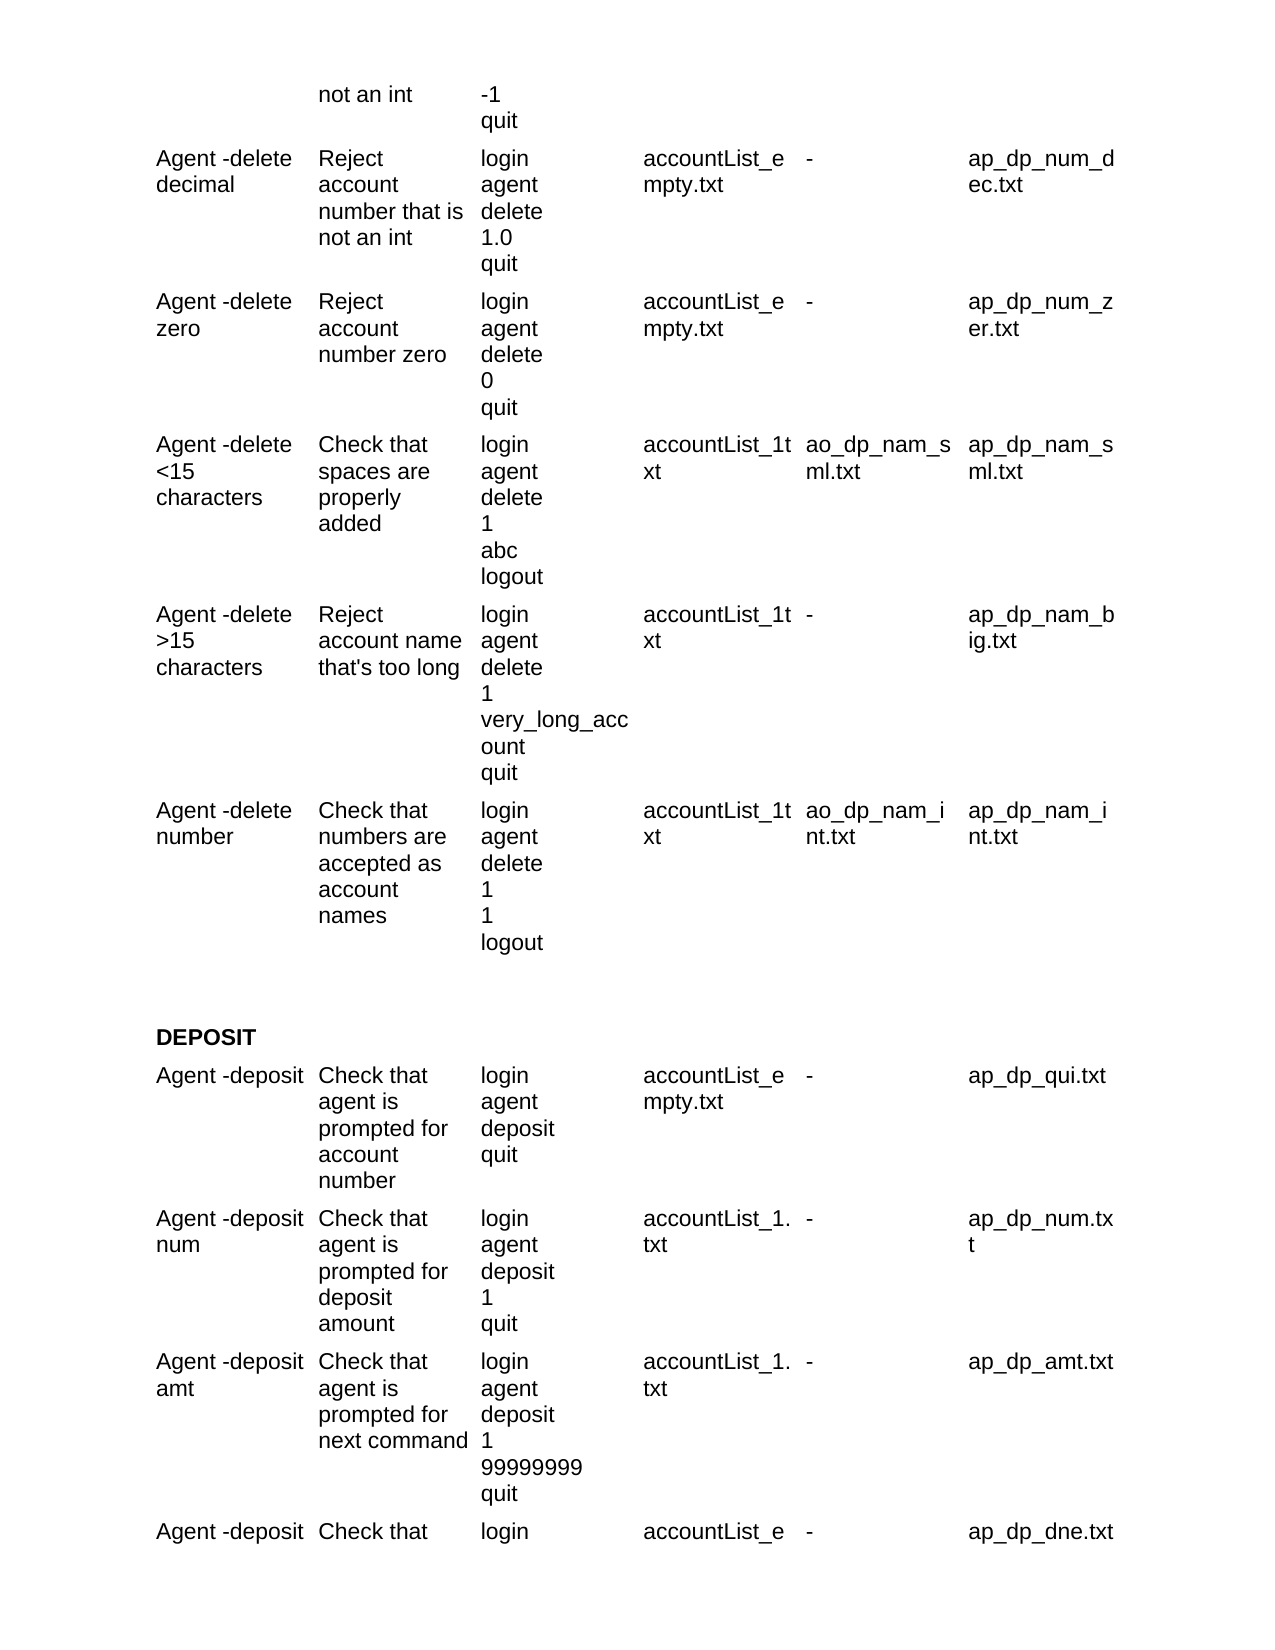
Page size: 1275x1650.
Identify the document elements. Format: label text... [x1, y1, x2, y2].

table_cell -1 quit [475, 75, 637, 139]
table_cell login agent delete 1.0 quit [475, 139, 637, 282]
table_cell - [800, 1056, 962, 1199]
table_cell Reject account name that's too long [313, 595, 475, 791]
table_cell Check that numbers are accepted as account names [313, 791, 475, 961]
table_cell Agent -delete number [150, 791, 312, 961]
table_cell Agent -deposit num [150, 1199, 312, 1342]
table_cell - [800, 139, 962, 282]
table_cell - [800, 1343, 962, 1512]
table_header [800, 1018, 962, 1056]
table_cell accountList_1txt [638, 426, 800, 595]
table_cell Check that agent is prompted for next command [313, 1343, 475, 1512]
table_cell Agent -deposit [150, 1512, 312, 1550]
table_cell Agent -delete >15 characters [150, 595, 312, 791]
table_header [963, 1018, 1125, 1056]
table_cell accountList_1.txt [638, 1343, 800, 1512]
table_cell accountList_empty.txt [638, 1056, 800, 1199]
table_cell [150, 75, 312, 139]
table_cell [638, 75, 800, 139]
table_cell ap_dp_amt.txt [963, 1343, 1125, 1512]
table_cell - [800, 1512, 962, 1550]
table_cell Reject account number zero [313, 283, 475, 426]
table_cell Check that agent is prompted for deposit amount [313, 1199, 475, 1342]
table_cell ap_dp_nam_sml.txt [963, 426, 1125, 595]
table_cell accountList_1txt [638, 791, 800, 961]
table_cell ap_dp_qui.txt [963, 1056, 1125, 1199]
table_cell not an int [313, 75, 475, 139]
table_cell ap_dp_num.txt [963, 1199, 1125, 1342]
table_cell - [800, 75, 962, 139]
table_cell login agent delete 1 very_long_account quit [475, 595, 637, 791]
table_cell login agent delete 1 1 logout [475, 791, 637, 961]
table_header [313, 1018, 475, 1056]
table_cell Agent -delete zero [150, 283, 312, 426]
table_cell login [475, 1512, 637, 1550]
table_header [638, 1018, 800, 1056]
table_cell Reject account number that is not an int [313, 139, 475, 282]
table_cell accountList_empty.txt [638, 283, 800, 426]
table_cell accountList_empty.txt [638, 139, 800, 282]
table_cell login agent delete 1 abc logout [475, 426, 637, 595]
table_header DEPOSIT [150, 1018, 312, 1056]
table_cell Check that [313, 1512, 475, 1550]
table_cell login agent delete 0 quit [475, 283, 637, 426]
table_cell Agent -deposit [150, 1056, 312, 1199]
table_cell [963, 75, 1125, 139]
table_cell accountList_e [638, 1512, 800, 1550]
table_cell Agent -delete <15 characters [150, 426, 312, 595]
table_cell ap_dp_nam_int.txt [963, 791, 1125, 961]
table_cell login agent deposit 1 99999999 quit [475, 1343, 637, 1512]
table_cell Check that spaces are properly added [313, 426, 475, 595]
table_cell ao_dp_nam_sml.txt [800, 426, 962, 595]
table_cell ao_dp_nam_int.txt [800, 791, 962, 961]
table_cell Agent -deposit amt [150, 1343, 312, 1512]
table_cell - [800, 283, 962, 426]
table_cell login agent deposit 1 quit [475, 1199, 637, 1342]
table_cell login agent deposit quit [475, 1056, 637, 1199]
table_cell ap_dp_num_zer.txt [963, 283, 1125, 426]
table_cell - [800, 595, 962, 791]
table_cell ap_dp_dne.txt [963, 1512, 1125, 1550]
table_cell - [800, 1199, 962, 1342]
table_cell accountList_1txt [638, 595, 800, 791]
table_cell ap_dp_num_dec.txt [963, 139, 1125, 282]
table_cell ap_dp_nam_big.txt [963, 595, 1125, 791]
table_cell Check that agent is prompted for account number [313, 1056, 475, 1199]
table_header [475, 1018, 637, 1056]
table_cell accountList_1.txt [638, 1199, 800, 1342]
table_cell Agent -delete decimal [150, 139, 312, 282]
